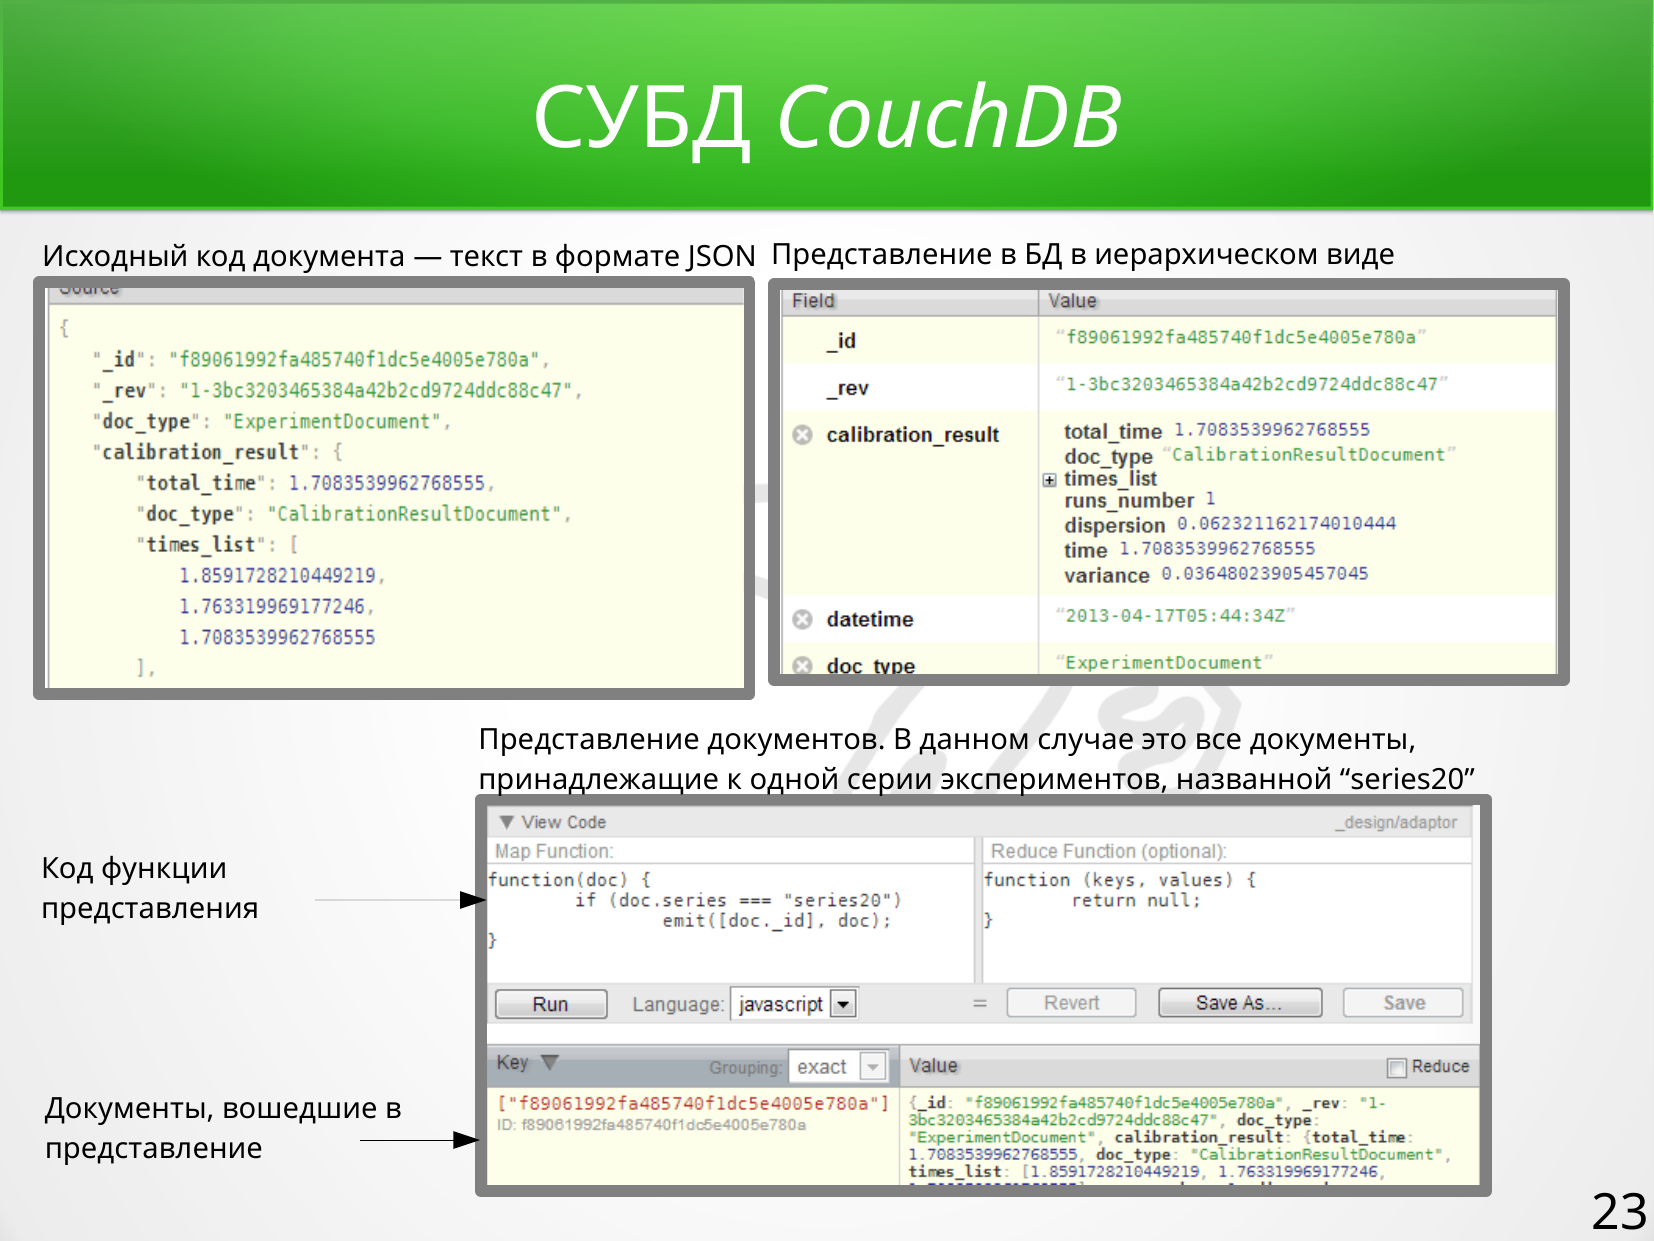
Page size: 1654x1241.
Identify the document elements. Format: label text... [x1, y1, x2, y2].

text_box Представление в БД в иерархическом виде [756, 225, 1375, 276]
picture [780, 290, 1559, 674]
text_box Представление документов. В данном случае это все документы, принадлежащие к одной серии экспериментов, названной “series20” [463, 710, 1601, 805]
picture [486, 805, 1481, 1186]
picture [228, 901, 475, 949]
picture [45, 288, 744, 688]
title СУБД CouchDB [82, 49, 1571, 179]
text_box Исходный код документа — текст в формате JSON [27, 228, 742, 279]
text_box Документы, вошедшие в представление [30, 1079, 481, 1141]
picture [228, 305, 1443, 899]
text_box Код функции представления [26, 840, 387, 901]
